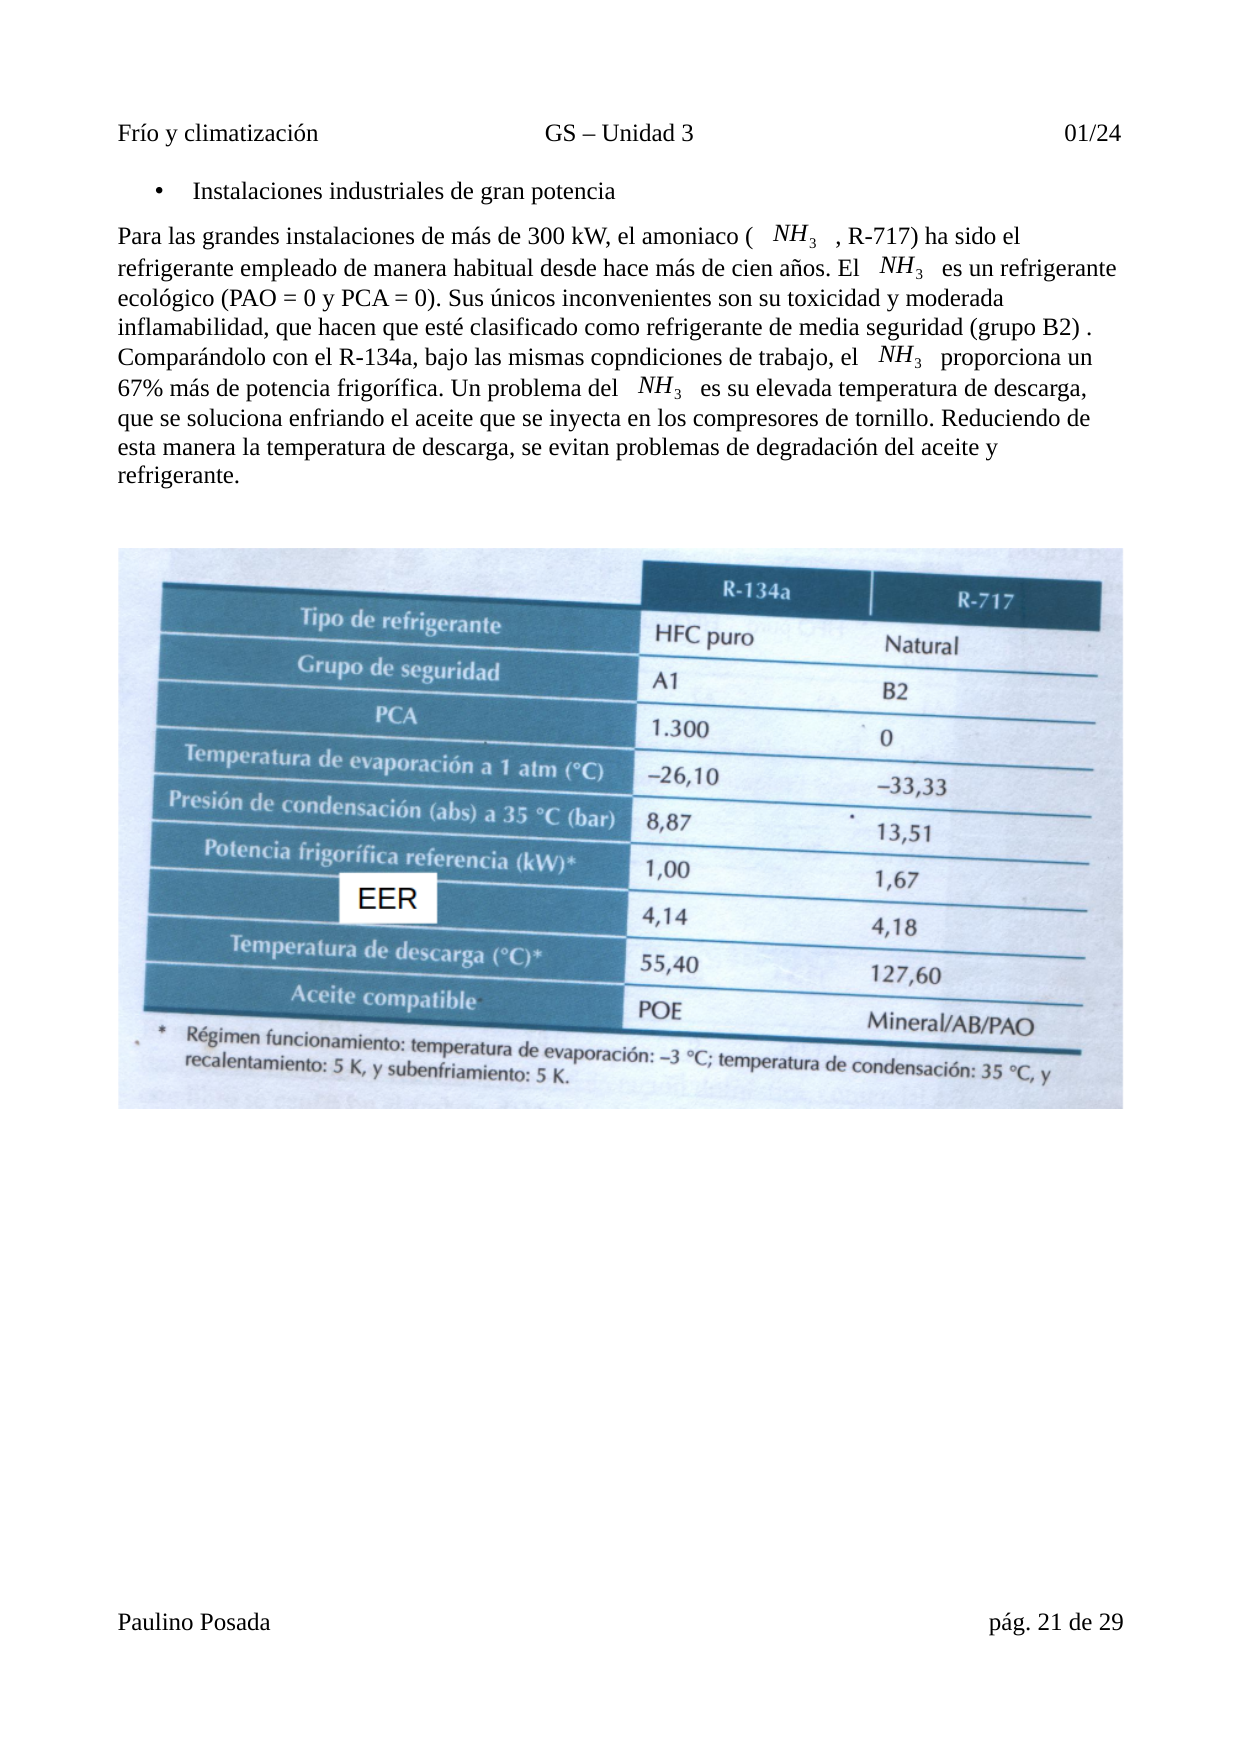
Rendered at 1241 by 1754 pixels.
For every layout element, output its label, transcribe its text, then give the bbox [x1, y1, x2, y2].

picture [117, 548, 1124, 1109]
text Para las grandes instalaciones de más de 300 kW, el amoniaco (, R-717) ha sido el refrigerante empleado de manera habitual desde hace más de cien años. Eles un refrigerante ecológico (PAO = 0 y PCA = 0). Sus únicos inconvenientes son su toxicidad y moderada inflamabilidad, que hacen que esté clasificado como refrigerante de media seguridad (grupo B2) . Comparándolo con el R-134a, bajo las mismas copndiciones de trabajo, elproporciona un 67% más de potencia frigorífica. Un problema deles su elevada temperatura de descarga, que se soluciona enfriando el aceite que se inyecta en los compresores de tornillo. Reduciendo de esta manera la temperatura de descarga, se evitan problemas de degradación del aceite y refrigerante. [117, 220, 1123, 489]
list Instalaciones industriales de gran potencia [155, 176, 1123, 205]
